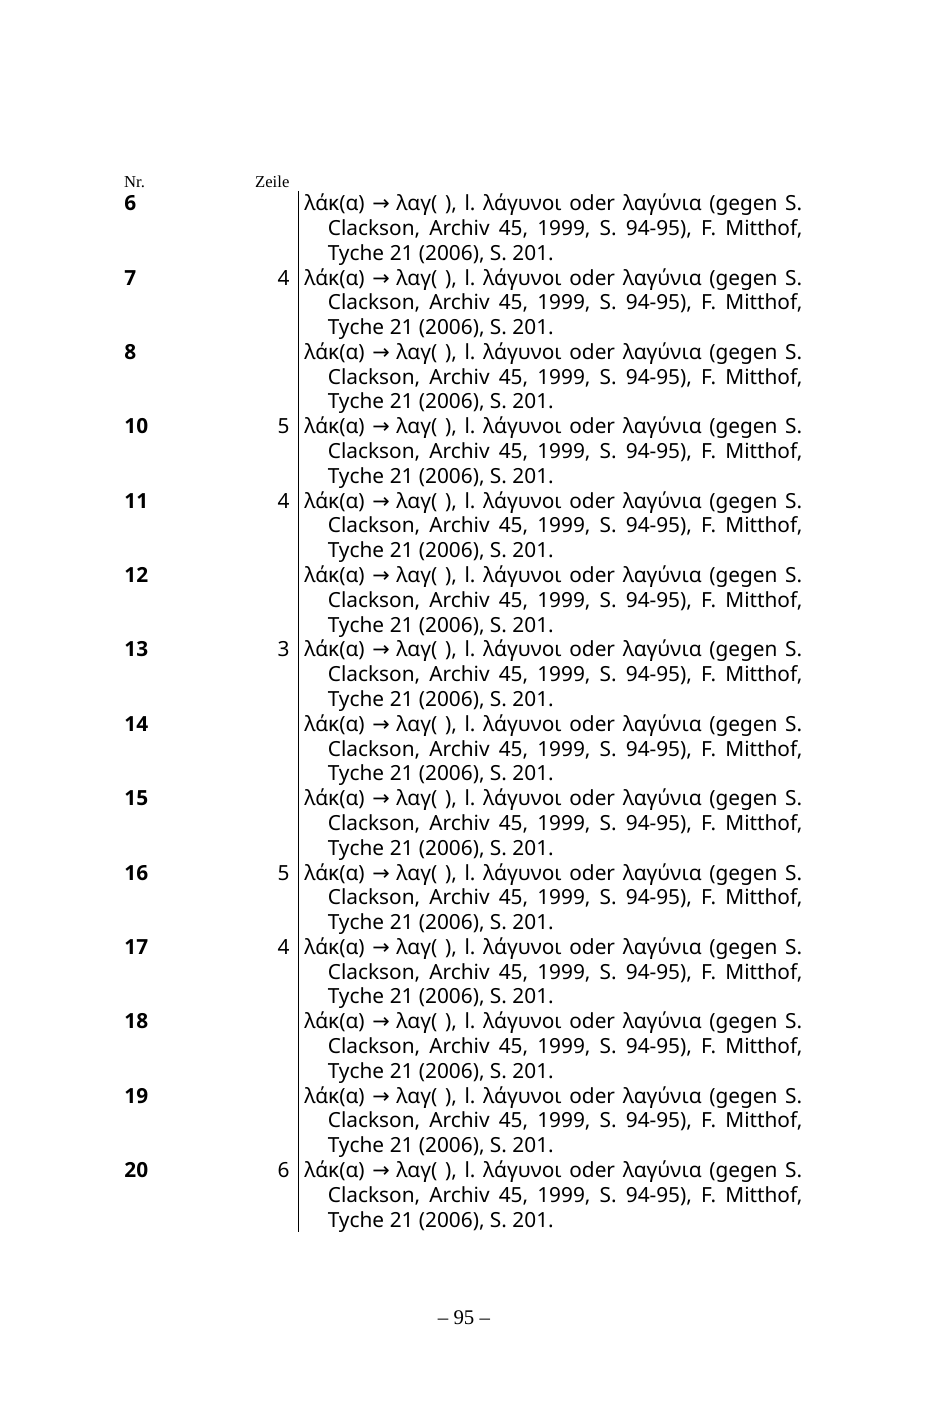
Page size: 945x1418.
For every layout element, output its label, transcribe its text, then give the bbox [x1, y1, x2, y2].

table_cell 6 [118, 191, 207, 265]
table_cell λάκ(α) → λαγ( ), l. λάγυνοι oder λαγύνια (gegen S. Clackson, Archiv 45, 1999, S. 94-95), F. Mitthof, Tyche 21 (2006), S. 201. [299, 1009, 809, 1083]
table_cell 6 [207, 1158, 298, 1232]
table_cell 11 [118, 488, 207, 563]
table_cell 8 [118, 340, 207, 414]
table_cell 12 [118, 563, 207, 637]
table_cell 19 [118, 1083, 207, 1158]
table_cell 17 [118, 935, 207, 1009]
table_cell 20 [118, 1158, 207, 1232]
table_cell 14 [118, 711, 207, 786]
table_cell 15 [118, 786, 207, 860]
table_cell 7 [118, 265, 207, 339]
table_cell λάκ(α) → λαγ( ), l. λάγυνοι oder λαγύνια (gegen S. Clackson, Archiv 45, 1999, S. 94-95), F. Mitthof, Tyche 21 (2006), S. 201. [299, 265, 809, 339]
table_cell [207, 563, 298, 637]
table_cell λάκ(α) → λαγ( ), l. λάγυνοι oder λαγύνια (gegen S. Clackson, Archiv 45, 1999, S. 94-95), F. Mitthof, Tyche 21 (2006), S. 201. [299, 1083, 809, 1158]
table_cell 10 [118, 414, 207, 488]
table_cell 13 [118, 637, 207, 711]
table_cell λάκ(α) → λαγ( ), l. λάγυνοι oder λαγύνια (gegen S. Clackson, Archiv 45, 1999, S. 94-95), F. Mitthof, Tyche 21 (2006), S. 201. [299, 340, 809, 414]
table_cell [207, 711, 298, 786]
table_cell 16 [118, 860, 207, 934]
table_cell [207, 1083, 298, 1158]
table_cell 5 [207, 860, 298, 934]
table_cell [207, 191, 298, 265]
table_cell 4 [207, 935, 298, 1009]
table_cell 4 [207, 265, 298, 339]
table_cell λάκ(α) → λαγ( ), l. λάγυνοι oder λαγύνια (gegen S. Clackson, Archiv 45, 1999, S. 94-95), F. Mitthof, Tyche 21 (2006), S. 201. [299, 488, 809, 563]
table_cell λάκ(α) → λαγ( ), l. λάγυνοι oder λαγύνια (gegen S. Clackson, Archiv 45, 1999, S. 94-95), F. Mitthof, Tyche 21 (2006), S. 201. [299, 711, 809, 786]
table_cell λάκ(α) → λαγ( ), l. λάγυνοι oder λαγύνια (gegen S. Clackson, Archiv 45, 1999, S. 94-95), F. Mitthof, Tyche 21 (2006), S. 201. [299, 786, 809, 860]
table_cell [207, 786, 298, 860]
table_cell λάκ(α) → λαγ( ), l. λάγυνοι oder λαγύνια (gegen S. Clackson, Archiv 45, 1999, S. 94-95), F. Mitthof, Tyche 21 (2006), S. 201. [299, 191, 809, 265]
table_cell 3 [207, 637, 298, 711]
table_cell 4 [207, 488, 298, 563]
table_cell λάκ(α) → λαγ( ), l. λάγυνοι oder λαγύνια (gegen S. Clackson, Archiv 45, 1999, S. 94-95), F. Mitthof, Tyche 21 (2006), S. 201. [299, 563, 809, 637]
table_cell 5 [207, 414, 298, 488]
table_cell λάκ(α) → λαγ( ), l. λάγυνοι oder λαγύνια (gegen S. Clackson, Archiv 45, 1999, S. 94-95), F. Mitthof, Tyche 21 (2006), S. 201. [299, 637, 809, 711]
table_cell λάκ(α) → λαγ( ), l. λάγυνοι oder λαγύνια (gegen S. Clackson, Archiv 45, 1999, S. 94-95), F. Mitthof, Tyche 21 (2006), S. 201. [299, 1158, 809, 1232]
table_cell [207, 340, 298, 414]
table_cell λάκ(α) → λαγ( ), l. λάγυνοι oder λαγύνια (gegen S. Clackson, Archiv 45, 1999, S. 94-95), F. Mitthof, Tyche 21 (2006), S. 201. [299, 935, 809, 1009]
table_cell [207, 1009, 298, 1083]
table_cell 18 [118, 1009, 207, 1083]
table_cell λάκ(α) → λαγ( ), l. λάγυνοι oder λαγύνια (gegen S. Clackson, Archiv 45, 1999, S. 94-95), F. Mitthof, Tyche 21 (2006), S. 201. [299, 414, 809, 488]
table_cell λάκ(α) → λαγ( ), l. λάγυνοι oder λαγύνια (gegen S. Clackson, Archiv 45, 1999, S. 94-95), F. Mitthof, Tyche 21 (2006), S. 201. [299, 860, 809, 934]
